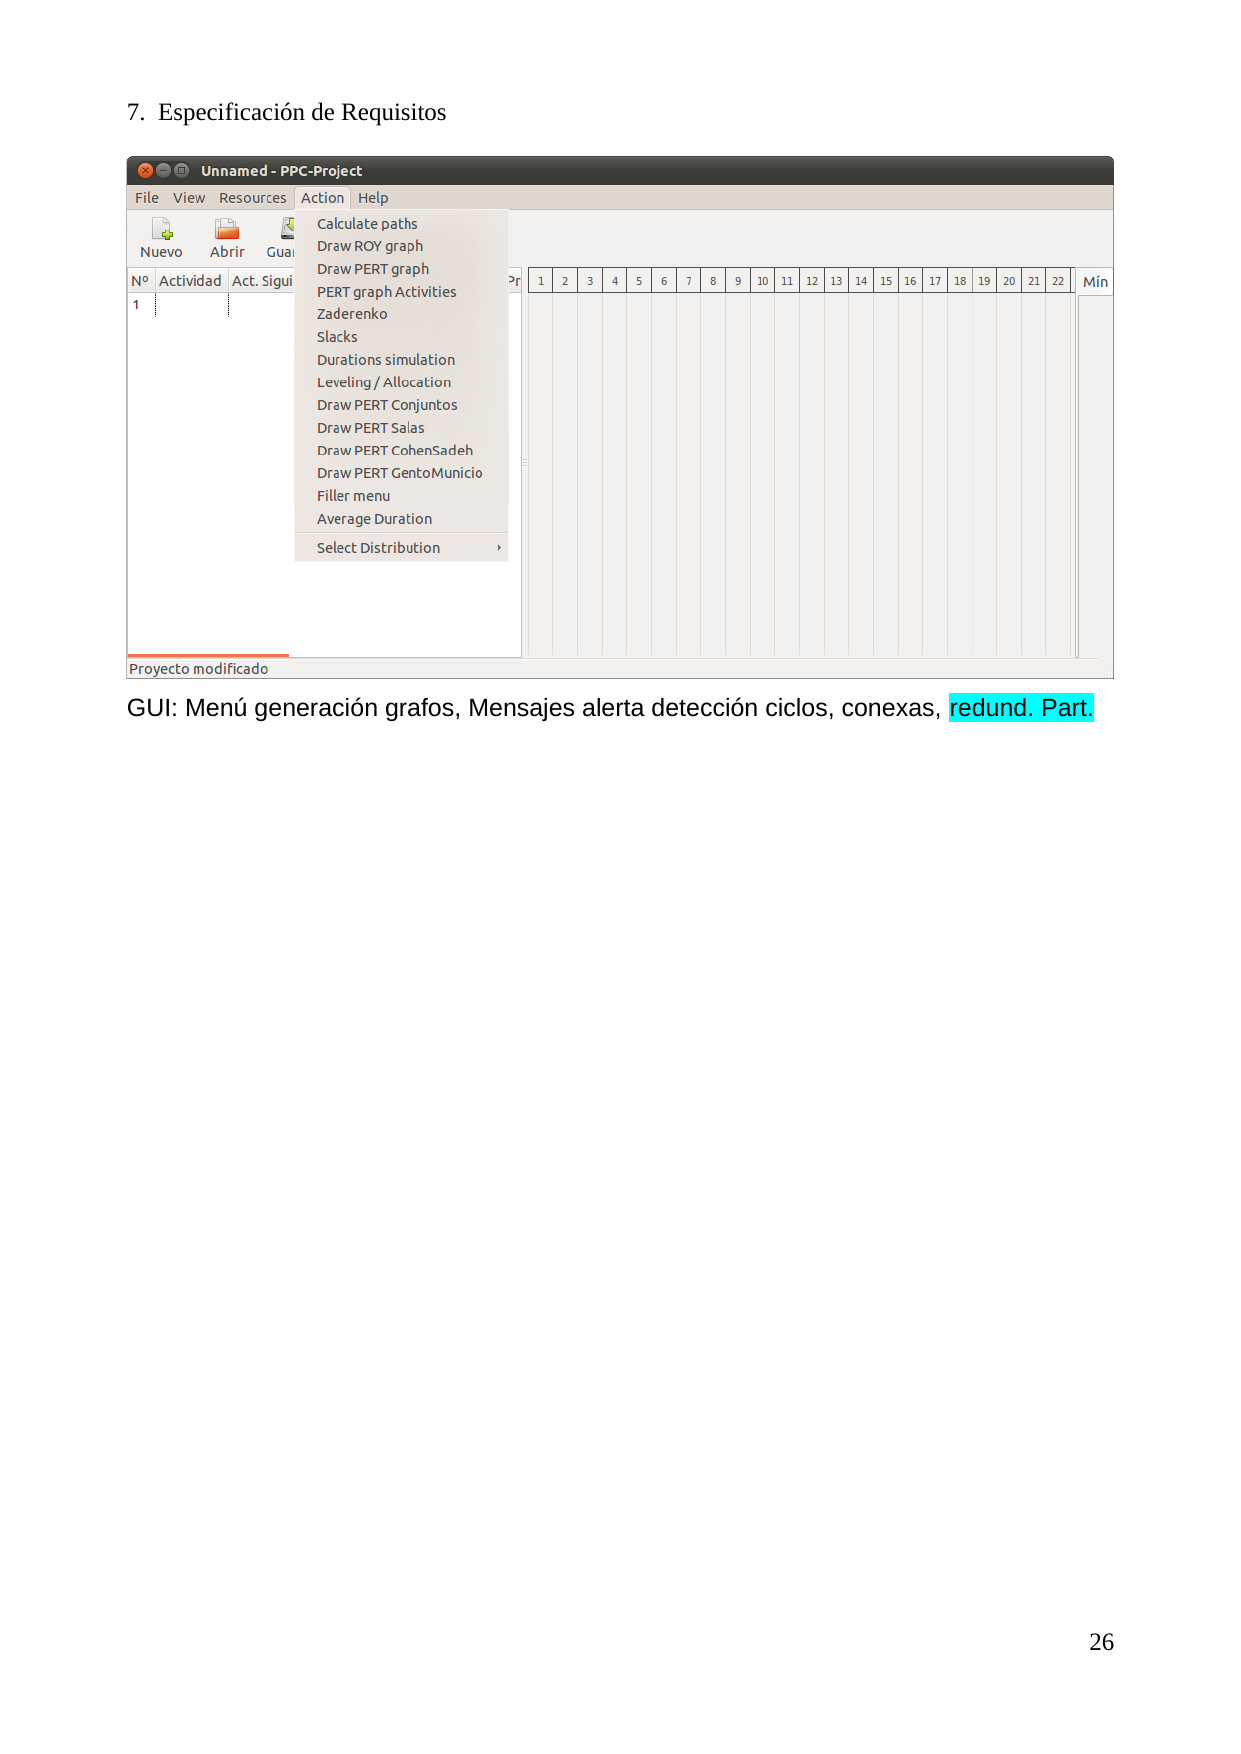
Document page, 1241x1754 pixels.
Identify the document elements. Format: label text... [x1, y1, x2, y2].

picture [126, 156, 1114, 679]
text GUI: Menú generación grafos, Mensajes alerta detección ciclos, conexas, redund. Part. [127, 679, 1114, 722]
